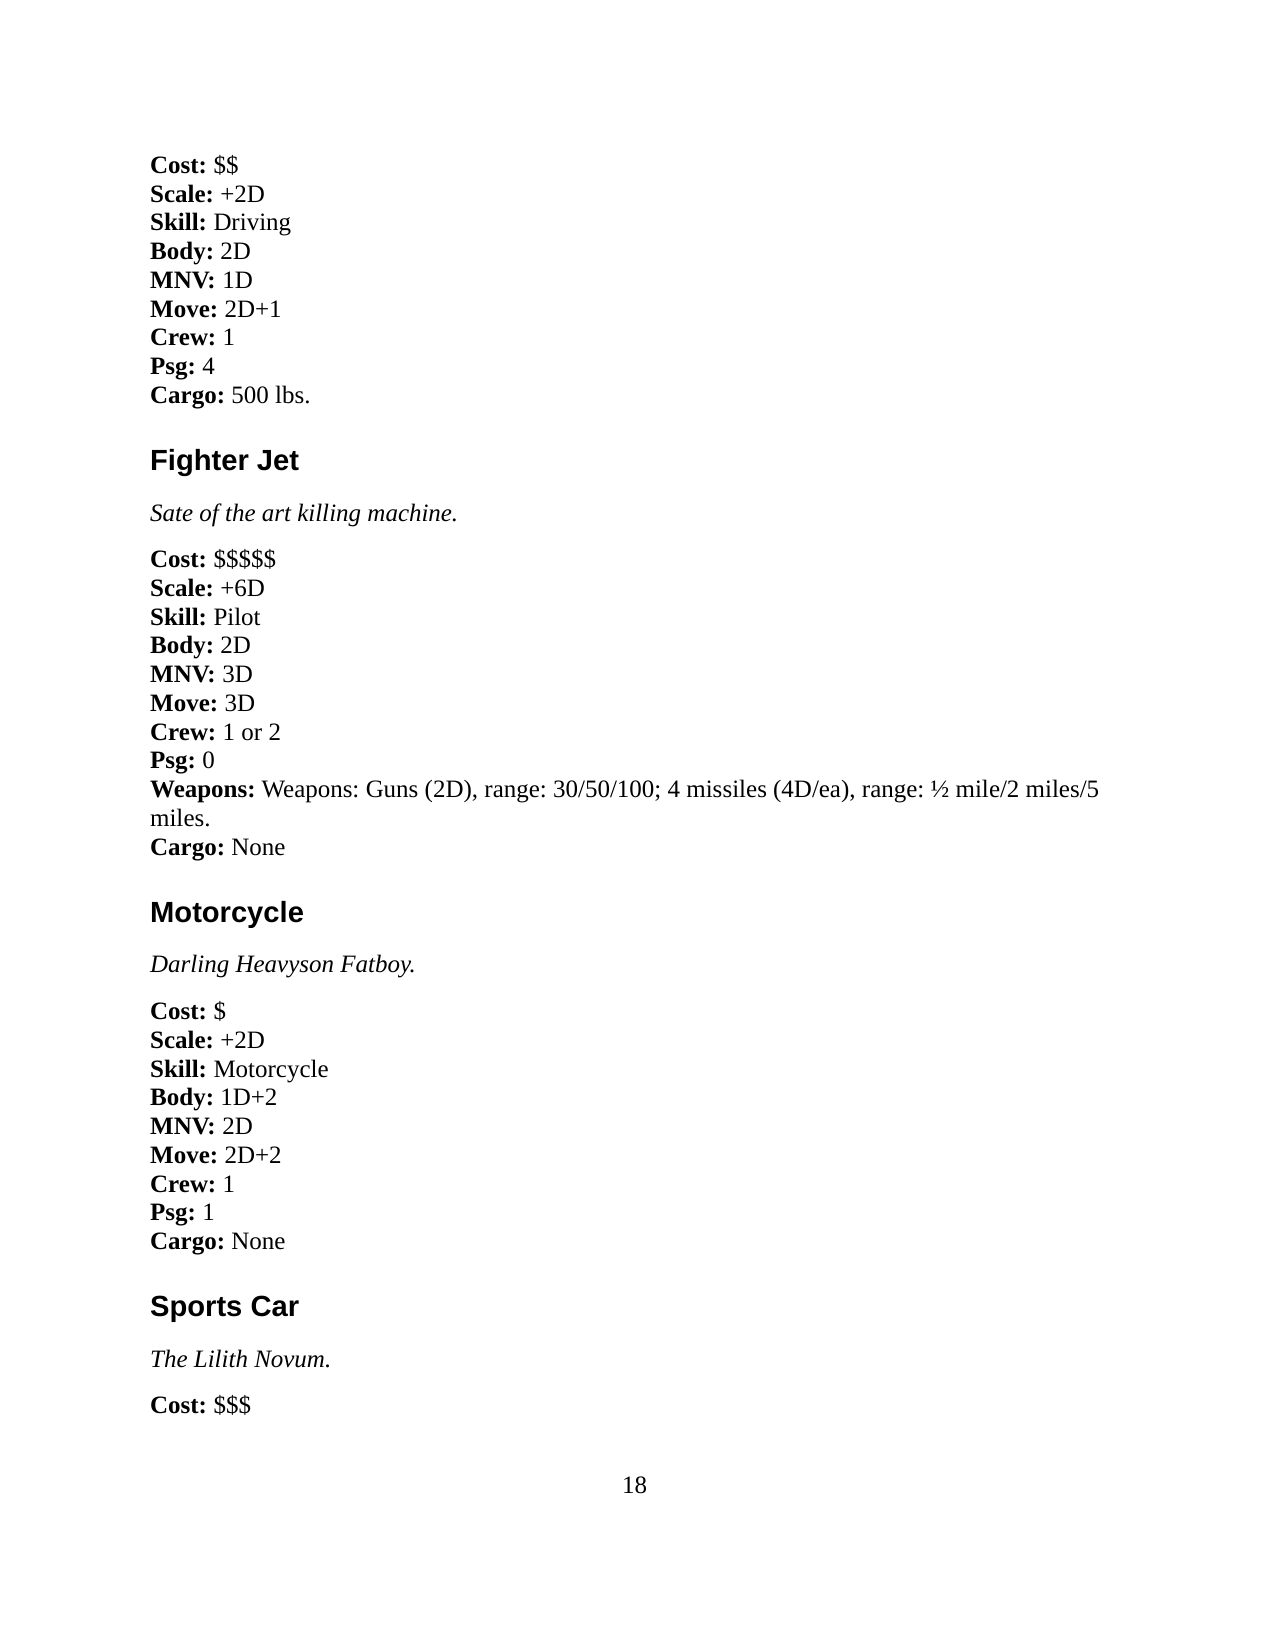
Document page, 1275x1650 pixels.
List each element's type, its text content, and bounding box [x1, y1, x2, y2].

text Cost: $ Scale: +2D Skill: Motorcycle Body: 1D+2 MNV: 2D Move: 2D+2 Crew: 1 Psg: 1 Cargo: None [150, 996, 1125, 1255]
text Cost: $$$$$ Scale: +6D Skill: Pilot Body: 2D MNV: 3D Move: 3D Crew: 1 or 2 Psg: 0 Weapons: Weapons: Guns (2D), range: 30/50/100; 4 missiles (4D/ea), range: ½ mile/2 miles/5 miles. Cargo: None [150, 544, 1125, 861]
subtitle Sports Car [150, 1289, 1125, 1322]
text Sate of the art killing machine. [150, 498, 1125, 526]
subtitle Motorcycle [150, 894, 1125, 928]
text Cost: $$ Scale: +2D Skill: Driving Body: 2D MNV: 1D Move: 2D+1 Crew: 1 Psg: 4 Cargo: 500 lbs. [150, 150, 1125, 409]
text Cost: $$$ [150, 1391, 1125, 1419]
text Darling Heavyson Fatboy. [150, 949, 1125, 978]
text The Lilith Novum. [150, 1344, 1125, 1373]
subtitle Fighter Jet [150, 443, 1125, 476]
